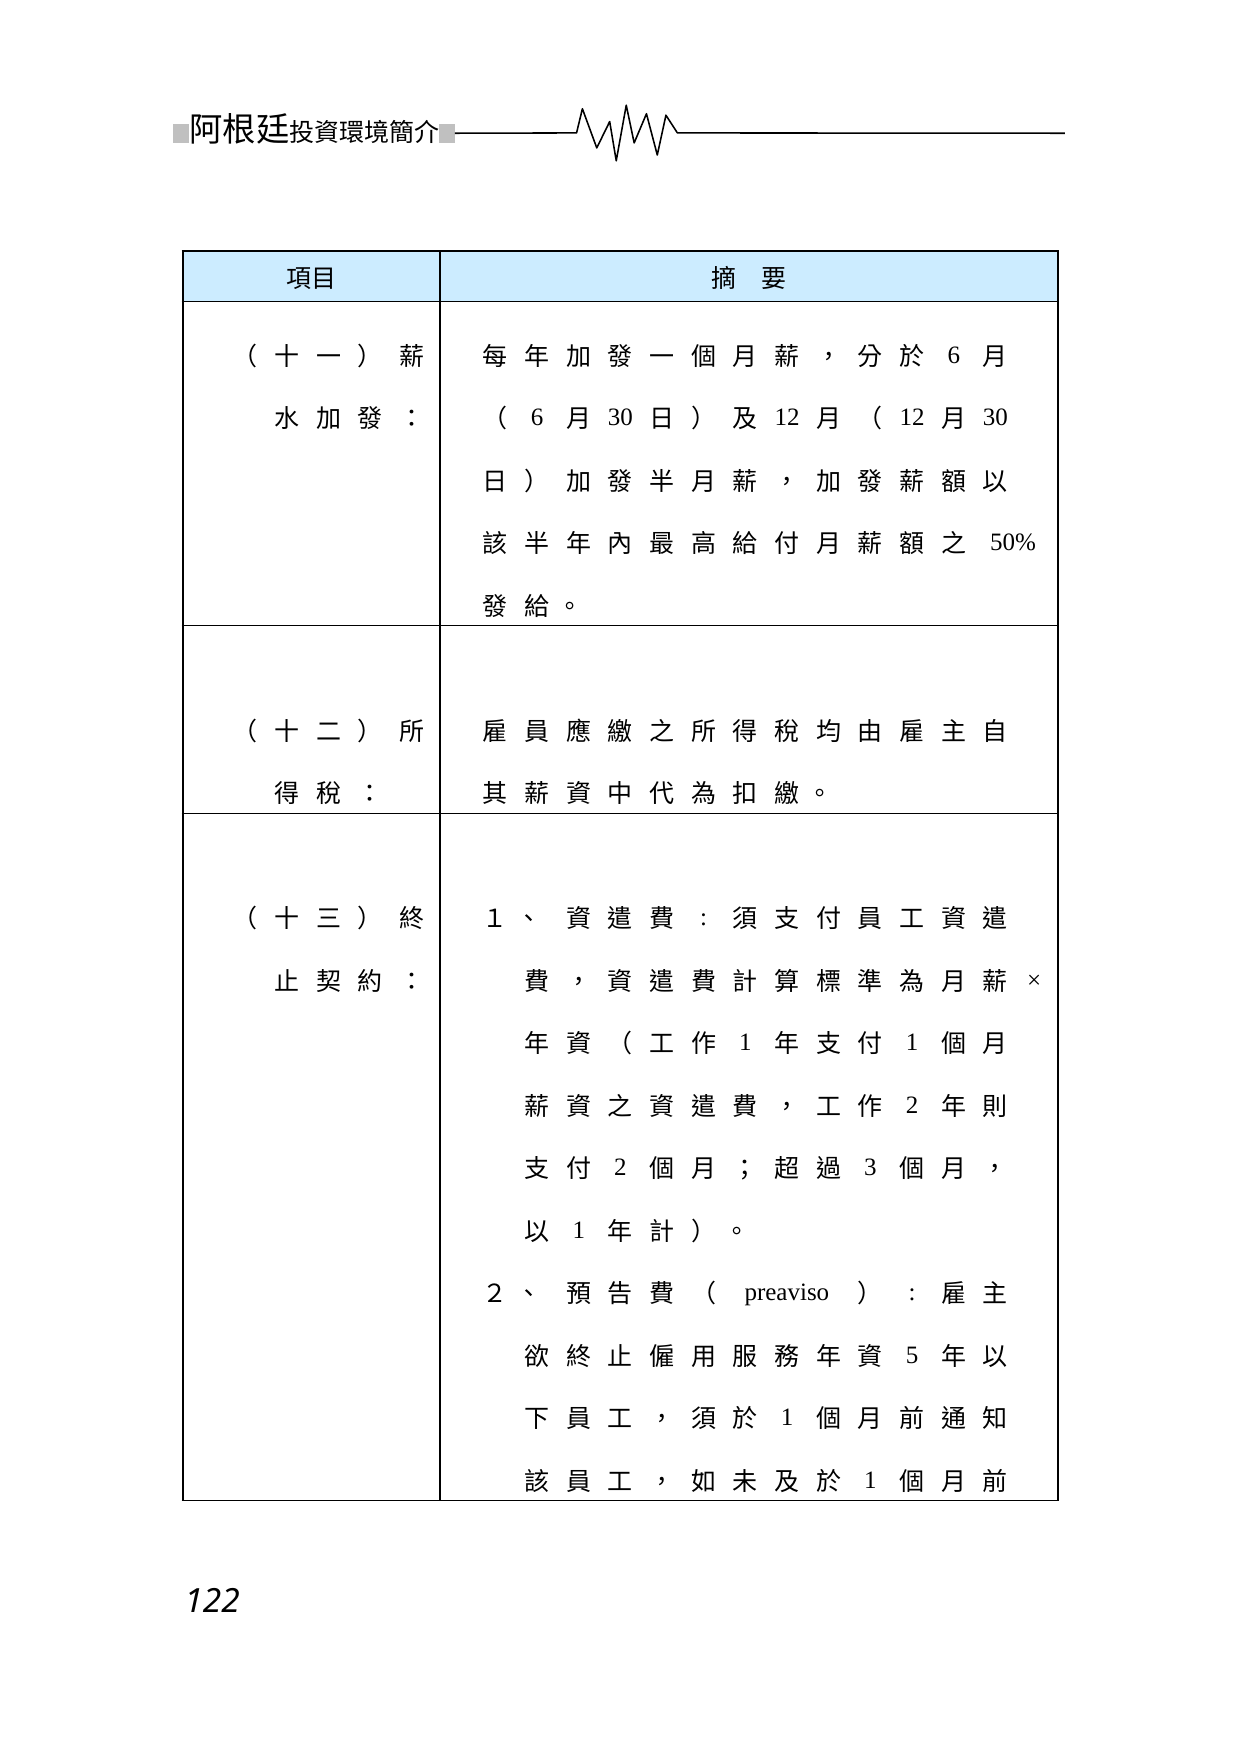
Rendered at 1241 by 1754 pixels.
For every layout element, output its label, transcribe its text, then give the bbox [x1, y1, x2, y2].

table_cell 雇員應繳之所得稅均由雇主自其薪資中代為扣繳。 [441, 626, 1057, 813]
table_cell 每年加發一個月薪，分於6月（6月30日）及12月（12月30日）加發半月薪，加發薪額以該半年內最高給付月薪額之50%發給。 [441, 302, 1057, 625]
table_header 項目 [184, 252, 439, 301]
table_cell （十一）薪水加發： [184, 302, 439, 625]
table_cell １、資遣費:須支付員工資遣費，資遣費計算標準為月薪×年資（工作1年支付1個月薪資之資遣費，工作2年則支付2個月；超過3個月，以1年計）。 ２、預告費（preaviso）:雇主欲終止僱用服務年資5年以下員工，須於1個月前通知該員工，如未及於1個月前 [441, 814, 1057, 1500]
table_cell （十三）終止契約： [184, 814, 439, 1500]
table_header 摘 要 [441, 252, 1057, 301]
table_cell （十二）所得稅： [184, 626, 439, 813]
